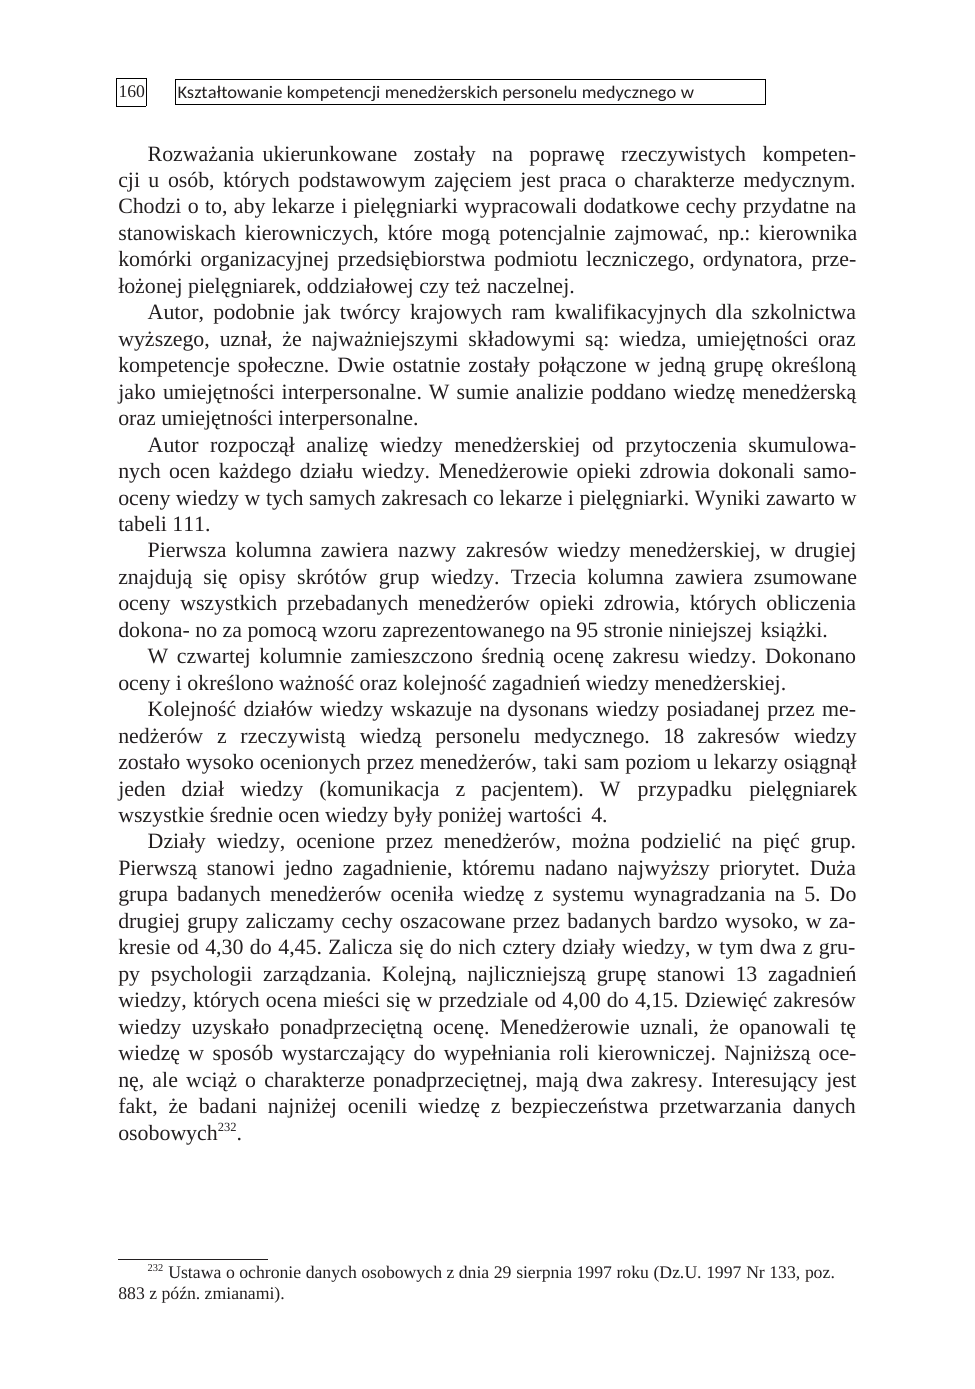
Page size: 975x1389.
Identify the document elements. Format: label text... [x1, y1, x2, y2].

text Pierwsza kolumna zawiera nazwy zakresów wiedzy menedżerskiej, w drugiej znajdują się opisy skrótów grup wiedzy. Trzecia kolumna zawiera zsumowane oceny wszystkich przebadanych menedżerów opieki zdrowia, których obliczenia dokona- no za pomocą wzoru zaprezentowanego na 95 stronie niniejszej książki. [118, 537, 857, 642]
text Działy wiedzy, ocenione przez menedżerów, można podzielić na pięć grup. Pierwszą stanowi jedno zagadnienie, któremu nadano najwyższy priorytet. Duża grupa badanych menedżerów oceniła wiedzę z systemu wynagradzania na 5. Do drugiej grupy zaliczamy cechy oszacowane przez badanych bardzo wysoko, w za- kresie od 4,30 do 4,45. Zalicza się do nich cztery działy wiedzy, w tym dwa z gru- py psychologii zarządzania. Kolejną, najliczniejszą grupę stanowi 13 zagadnień wiedzy, których ocena mieści się w przedziale od 4,00 do 4,15. Dziewięć zakresów wiedzy uzyskało ponadprzeciętną ocenę. Menedżerowie uznali, że opanowali tę wiedzę w sposób wystarczający do wypełniania roli kierowniczej. Najniższą oce- nę, ale wciąż o charakterze ponadprzeciętnej, mają dwa zakresy. Interesujący jest fakt, że badani najniżej ocenili wiedzę z bezpieczeństwa przetwarzania danych osobowych232. [118, 828, 857, 1145]
text Autor rozpoczął analizę wiedzy menedżerskiej od przytoczenia skumulowa- nych ocen każdego działu wiedzy. Menedżerowie opieki zdrowia dokonali samo- oceny wiedzy w tych samych zakresach co lekarze i pielęgniarki. Wyniki zawarto w tabeli 111. [118, 432, 857, 536]
text W czwartej kolumnie zamieszczono średnią ocenę zakresu wiedzy. Dokonano oceny i określono ważność oraz kolejność zagadnień wiedzy menedżerskiej. [118, 643, 857, 695]
text Kolejność działów wiedzy wskazuje na dysonans wiedzy posiadanej przez me- nedżerów z rzeczywistą wiedzą personelu medycznego. 18 zakresów wiedzy zostało wysoko ocenionych przez menedżerów, taki sam poziom u lekarzy osiągnął jeden dział wiedzy (komunikacja z pacjentem). W przypadku pielęgniarek wszystkie średnie ocen wiedzy były poniżej wartości 4. [118, 696, 857, 827]
text Autor, podobnie jak twórcy krajowych ram kwalifikacyjnych dla szkolnictwa wyższego, uznał, że najważniejszymi składowymi są: wiedza, umiejętności oraz kompetencje społeczne. Dwie ostatnie zostały połączone w jedną grupę określoną jako umiejętności interpersonalne. W sumie analizie poddano wiedzę menedżerską oraz umiejętności interpersonalne. [118, 299, 857, 430]
text 232 Ustawa o ochronie danych osobowych z dnia 29 sierpnia 1997 roku (Dz.U. 1997 Nr 133, poz. 883 z późn. zmianami). [118, 1256, 857, 1303]
text Rozważania ukierunkowane zostały na poprawę rzeczywistych kompeten- cji u osób, których podstawowym zajęciem jest praca o charakterze medycznym. Chodzi o to, aby lekarze i pielęgniarki wypracowali dodatkowe cechy przydatne na stanowiskach kierowniczych, które mogą potencjalnie zajmować, np.: kierownika komórki organizacyjnej przedsiębiorstwa podmiotu leczniczego, ordynatora, prze- łożonej pielęgniarek, oddziałowej czy też naczelnej. [118, 141, 857, 298]
